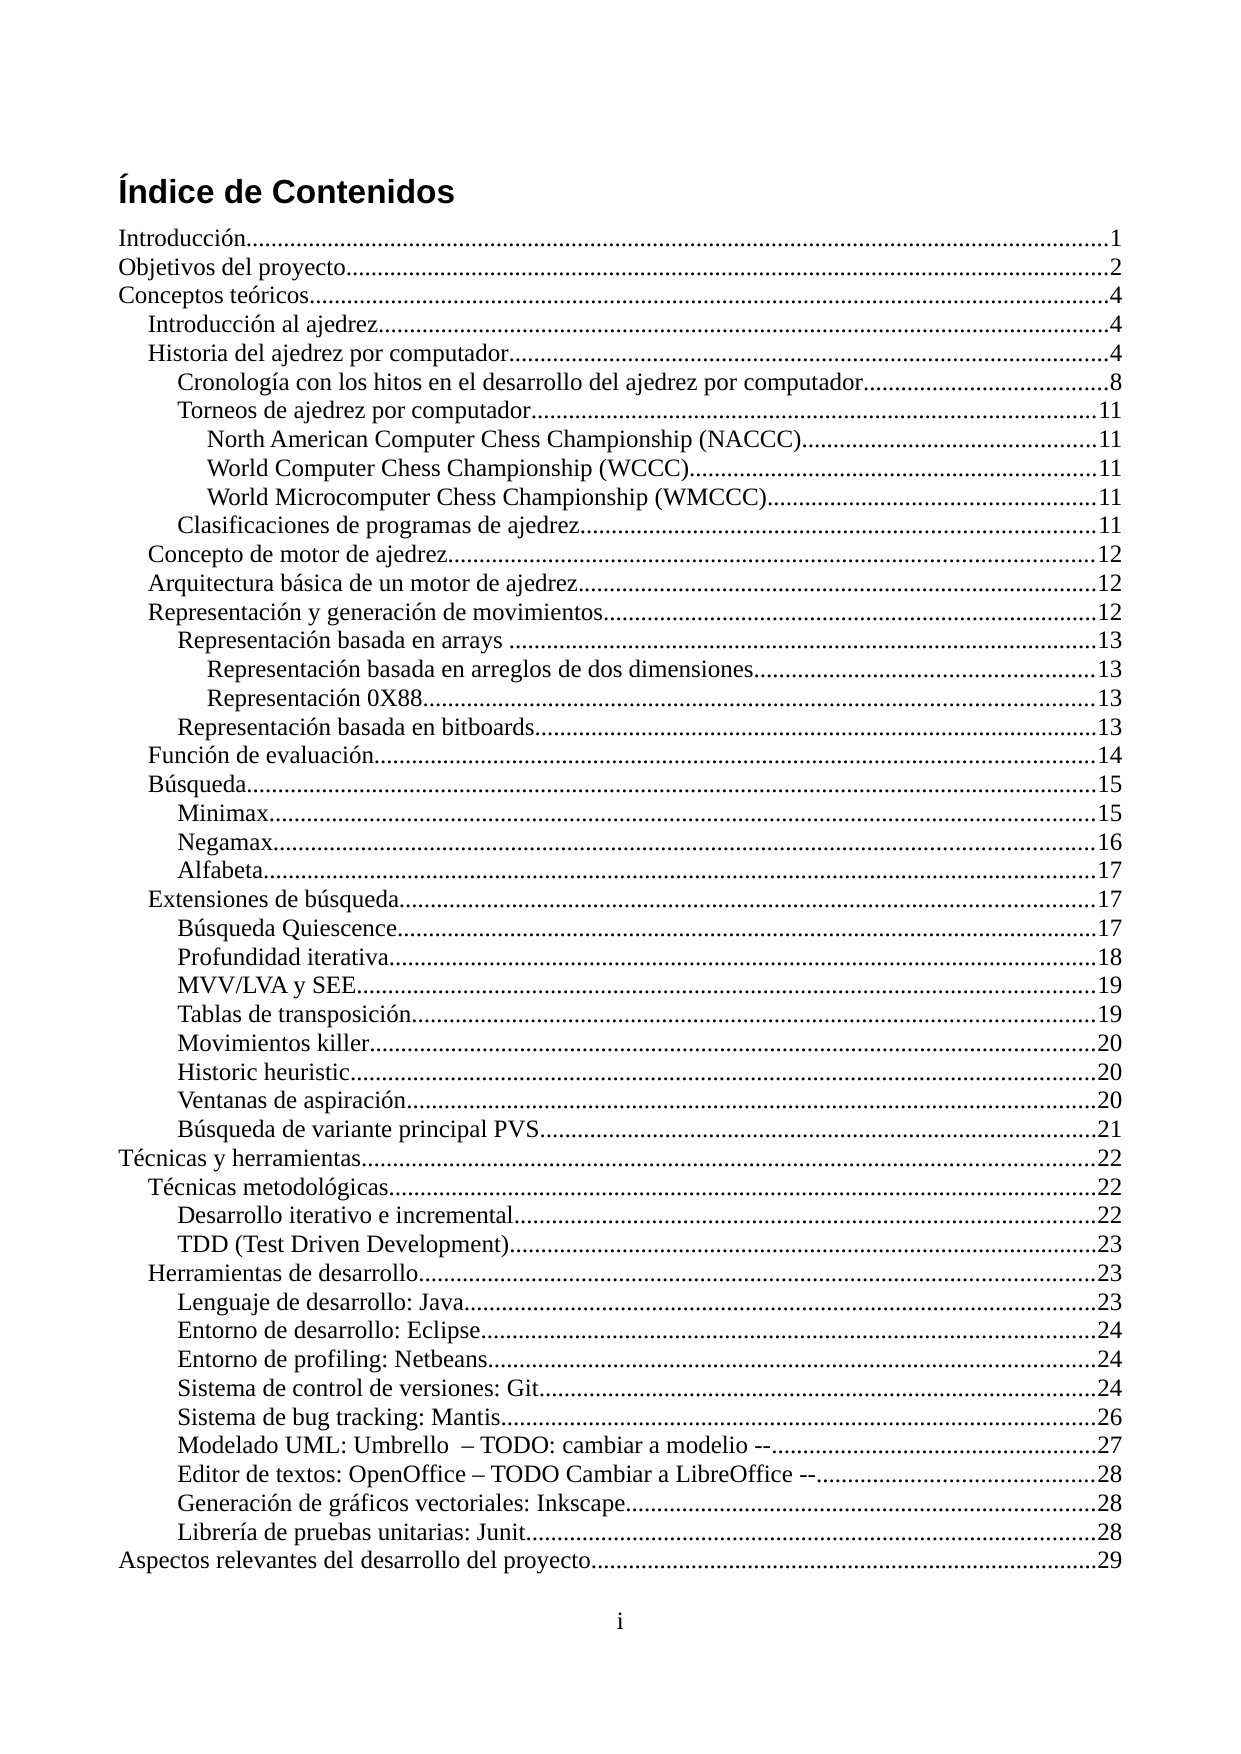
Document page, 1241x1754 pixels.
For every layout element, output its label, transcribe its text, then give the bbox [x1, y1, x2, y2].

text TDD (Test Driven Development) 23 [177, 1229, 1122, 1258]
text Negamax 16 [177, 827, 1122, 855]
text Tablas de transposición 19 [177, 999, 1122, 1028]
text Sistema de bug tracking: Mantis 26 [177, 1402, 1122, 1430]
text Búsqueda de variante principal PVS 21 [177, 1114, 1122, 1143]
text Movimientos killer 20 [177, 1028, 1122, 1057]
text Torneos de ajedrez por computador 11 [177, 395, 1122, 424]
text Representación basada en arrays 13 [177, 625, 1122, 654]
text Representación 0X88 13 [207, 683, 1122, 712]
text Historic heuristic 20 [177, 1057, 1122, 1085]
text Historia del ajedrez por computador 4 [148, 338, 1122, 367]
text Lenguaje de desarrollo: Java 23 [177, 1287, 1122, 1315]
text Técnicas metodológicas 22 [148, 1172, 1122, 1200]
text Búsqueda 15 [148, 769, 1122, 798]
text Arquitectura básica de un motor de ajedrez. 12 [148, 568, 1122, 597]
text Editor de textos: OpenOffice – TODO Cambiar a LibreOffice -- 28 [177, 1459, 1122, 1488]
text Representación basada en bitboards 13 [177, 712, 1122, 740]
text Sistema de control de versiones: Git 24 [177, 1373, 1122, 1402]
text Alfabeta 17 [177, 855, 1122, 884]
text Técnicas y herramientas 22 [118, 1143, 1122, 1172]
text MVV/LVA y SEE 19 [177, 970, 1122, 999]
text Desarrollo iterativo e incremental 22 [177, 1200, 1122, 1229]
text Función de evaluación 14 [148, 740, 1122, 769]
text Concepto de motor de ajedrez 12 [148, 539, 1122, 568]
text World Microcomputer Chess Championship (WMCCC) 11 [207, 482, 1122, 510]
text Entorno de profiling: Netbeans 24 [177, 1344, 1122, 1373]
text Minimax 15 [177, 798, 1122, 827]
text Extensiones de búsqueda 17 [148, 884, 1122, 913]
text Introducción 1 [118, 223, 1122, 252]
text Modelado UML: Umbrello – TODO: cambiar a modelio -- 27 [177, 1430, 1122, 1459]
text Librería de pruebas unitarias: Junit 28 [177, 1517, 1122, 1545]
text Objetivos del proyecto 2 [118, 252, 1122, 280]
text Cronología con los hitos en el desarrollo del ajedrez por computador 8 [177, 367, 1122, 395]
text Ventanas de aspiración 20 [177, 1085, 1122, 1114]
text Búsqueda Quiescence 17 [177, 913, 1122, 942]
text Clasificaciones de programas de ajedrez 11 [177, 510, 1122, 539]
text North American Computer Chess Championship (NACCC) 11 [207, 424, 1122, 453]
text Entorno de desarrollo: Eclipse 24 [177, 1315, 1122, 1344]
text Conceptos teóricos 4 [118, 280, 1122, 309]
text Aspectos relevantes del desarrollo del proyecto 29 [118, 1545, 1122, 1574]
text Generación de gráficos vectoriales: Inkscape 28 [177, 1488, 1122, 1517]
text Introducción al ajedrez 4 [148, 309, 1122, 338]
text Profundidad iterativa 18 [177, 942, 1122, 970]
text Representación basada en arreglos de dos dimensiones 13 [207, 654, 1122, 683]
subtitle Índice de Contenidos [118, 172, 1122, 210]
text Herramientas de desarrollo 23 [148, 1258, 1122, 1287]
text World Computer Chess Championship (WCCC) 11 [207, 453, 1122, 482]
text Representación y generación de movimientos 12 [148, 597, 1122, 625]
